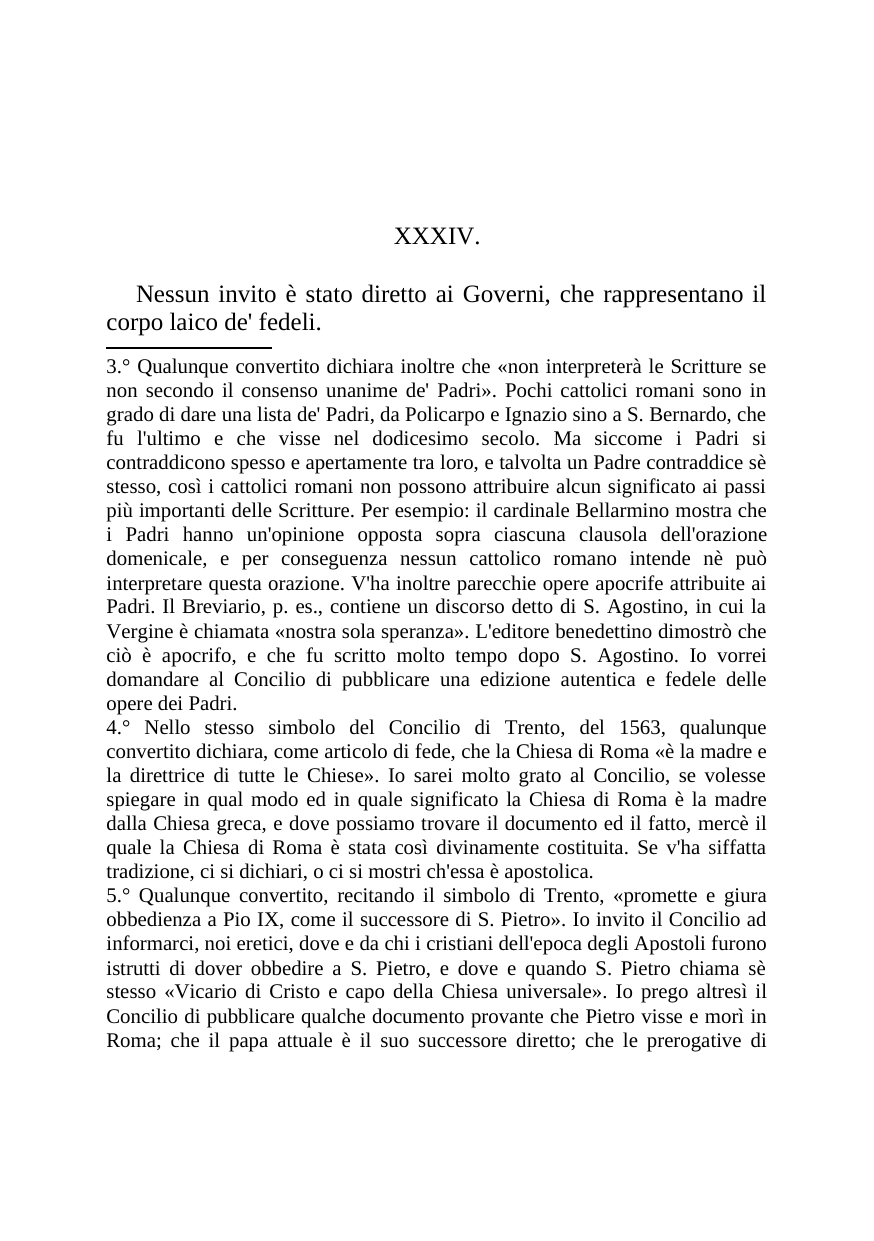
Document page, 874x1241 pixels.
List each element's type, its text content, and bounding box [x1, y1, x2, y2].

text 5.° Qualunque convertito, recitando il simbolo di Trento, «promette e giura obbedienza a Pio IX, come il successore di S. Pietro». Io invito il Concilio ad informarci, noi eretici, dove e da chi i cristiani dell'epoca degli Apostoli furono istrutti di dover obbedire a S. Pietro, e dove e quando S. Pietro chiama sè stesso «Vicario di Cristo e capo della Chiesa universale». Io prego altresì il Concilio di pubblicare qualche documento provante che Pietro visse e morì in Roma; che il papa attuale è il suo successore diretto; che le prerogative di [106, 883, 768, 1052]
text 4.° Nello stesso simbolo del Concilio di Trento, del 1563, qualunque convertito dichiara, come articolo di fede, che la Chiesa di Roma «è la madre e la direttrice di tutte le Chiese». Io sarei molto grato al Concilio, se volesse spiegare in qual modo ed in quale significato la Chiesa di Roma è la madre dalla Chiesa greca, e dove possiamo trovare il documento ed il fatto, mercè il quale la Chiesa di Roma è stata così divinamente costituita. Se v'ha siffatta tradizione, ci si dichiari, o ci si mostri ch'essa è apostolica. [106, 715, 768, 883]
text Nessun invito è stato diretto ai Governi, che rappresentano il corpo laico de' fedeli. [106, 279, 768, 336]
text XXXIV. [106, 221, 768, 250]
text 3.° Qualunque convertito dichiara inoltre che «non interpreterà le Scritture se non secondo il consenso unanime de' Padri». Pochi cattolici romani sono in grado di dare una lista de' Padri, da Policarpo e Ignazio sino a S. Bernardo, che fu l'ultimo e che visse nel dodicesimo secolo. Ma siccome i Padri si contraddicono spesso e apertamente tra loro, e talvolta un Padre contraddice sè stesso, così i cattolici romani non possono attribuire alcun significato ai passi più importanti delle Scritture. Per esempio: il cardinale Bellarmino mostra che i Padri hanno un'opinione opposta sopra ciascuna clausola dell'orazione domenicale, e per conseguenza nessun cattolico romano intende nè può interpretare questa orazione. V'ha inoltre parecchie opere apocrife attribuite ai Padri. Il Breviario, p. es., contiene un discorso detto di S. Agostino, in cui la Vergine è chiamata «nostra sola speranza». L'editore benedettino dimostrò che ciò è apocrifo, e che fu scritto molto tempo dopo S. Agostino. Io vorrei domandare al Concilio di pubblicare una edizione autentica e fedele delle opere dei Padri. [106, 354, 768, 715]
